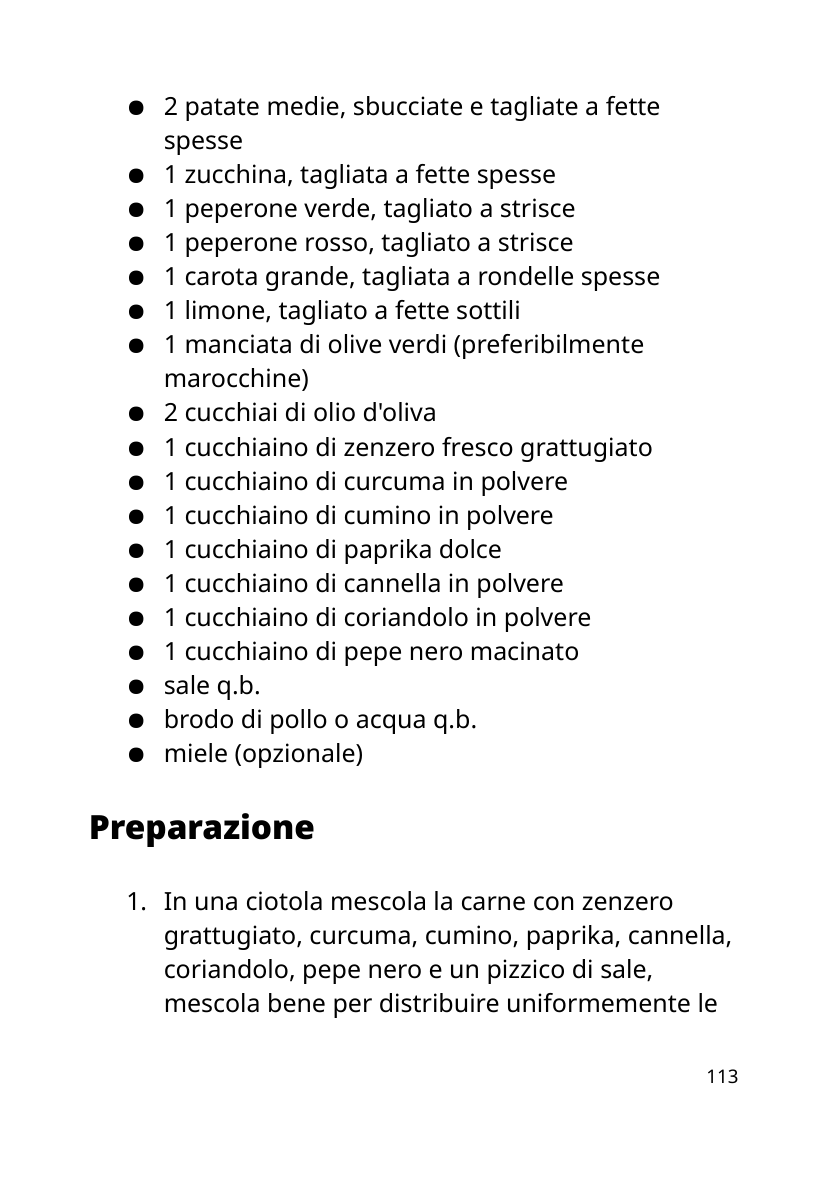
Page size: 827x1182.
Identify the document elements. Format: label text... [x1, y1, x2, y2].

list 1 cucchiaino di pepe nero macinato [126, 633, 738, 668]
list 2 patate medie, sbucciate e tagliate a fette spesse [126, 88, 738, 157]
list 1 carota grande, tagliata a rondelle spesse [126, 259, 738, 293]
list 1 cucchiaino di paprika dolce [126, 531, 738, 565]
list 1 peperone verde, tagliato a strisce [126, 191, 738, 225]
list 1 cucchiaino di zenzero fresco grattugiato [126, 429, 738, 463]
list 1 limone, tagliato a fette sottili [126, 293, 738, 327]
list 1 cucchiaino di curcuma in polvere [126, 463, 738, 497]
list miele (opzionale) [126, 736, 738, 770]
list sale q.b. [126, 668, 738, 702]
list 2 cucchiai di olio d'oliva [126, 395, 738, 429]
list In una ciotola mescola la carne con zenzero grattugiato, curcuma, cumino, paprika, cannella, coriandolo, pepe nero e un pizzico di sale, mescola bene per distribuire uniformemente le [126, 883, 738, 1019]
list 1 cucchiaino di cannella in polvere [126, 565, 738, 599]
list 1 cucchiaino di cumino in polvere [126, 497, 738, 531]
text Preparazione [88, 804, 709, 849]
list 1 manciata di olive verdi (preferibilmente marocchine) [126, 327, 738, 395]
list 1 cucchiaino di coriandolo in polvere [126, 599, 738, 633]
list brodo di pollo o acqua q.b. [126, 702, 738, 736]
list 1 zucchina, tagliata a fette spesse [126, 157, 738, 191]
list 1 peperone rosso, tagliato a strisce [126, 225, 738, 259]
